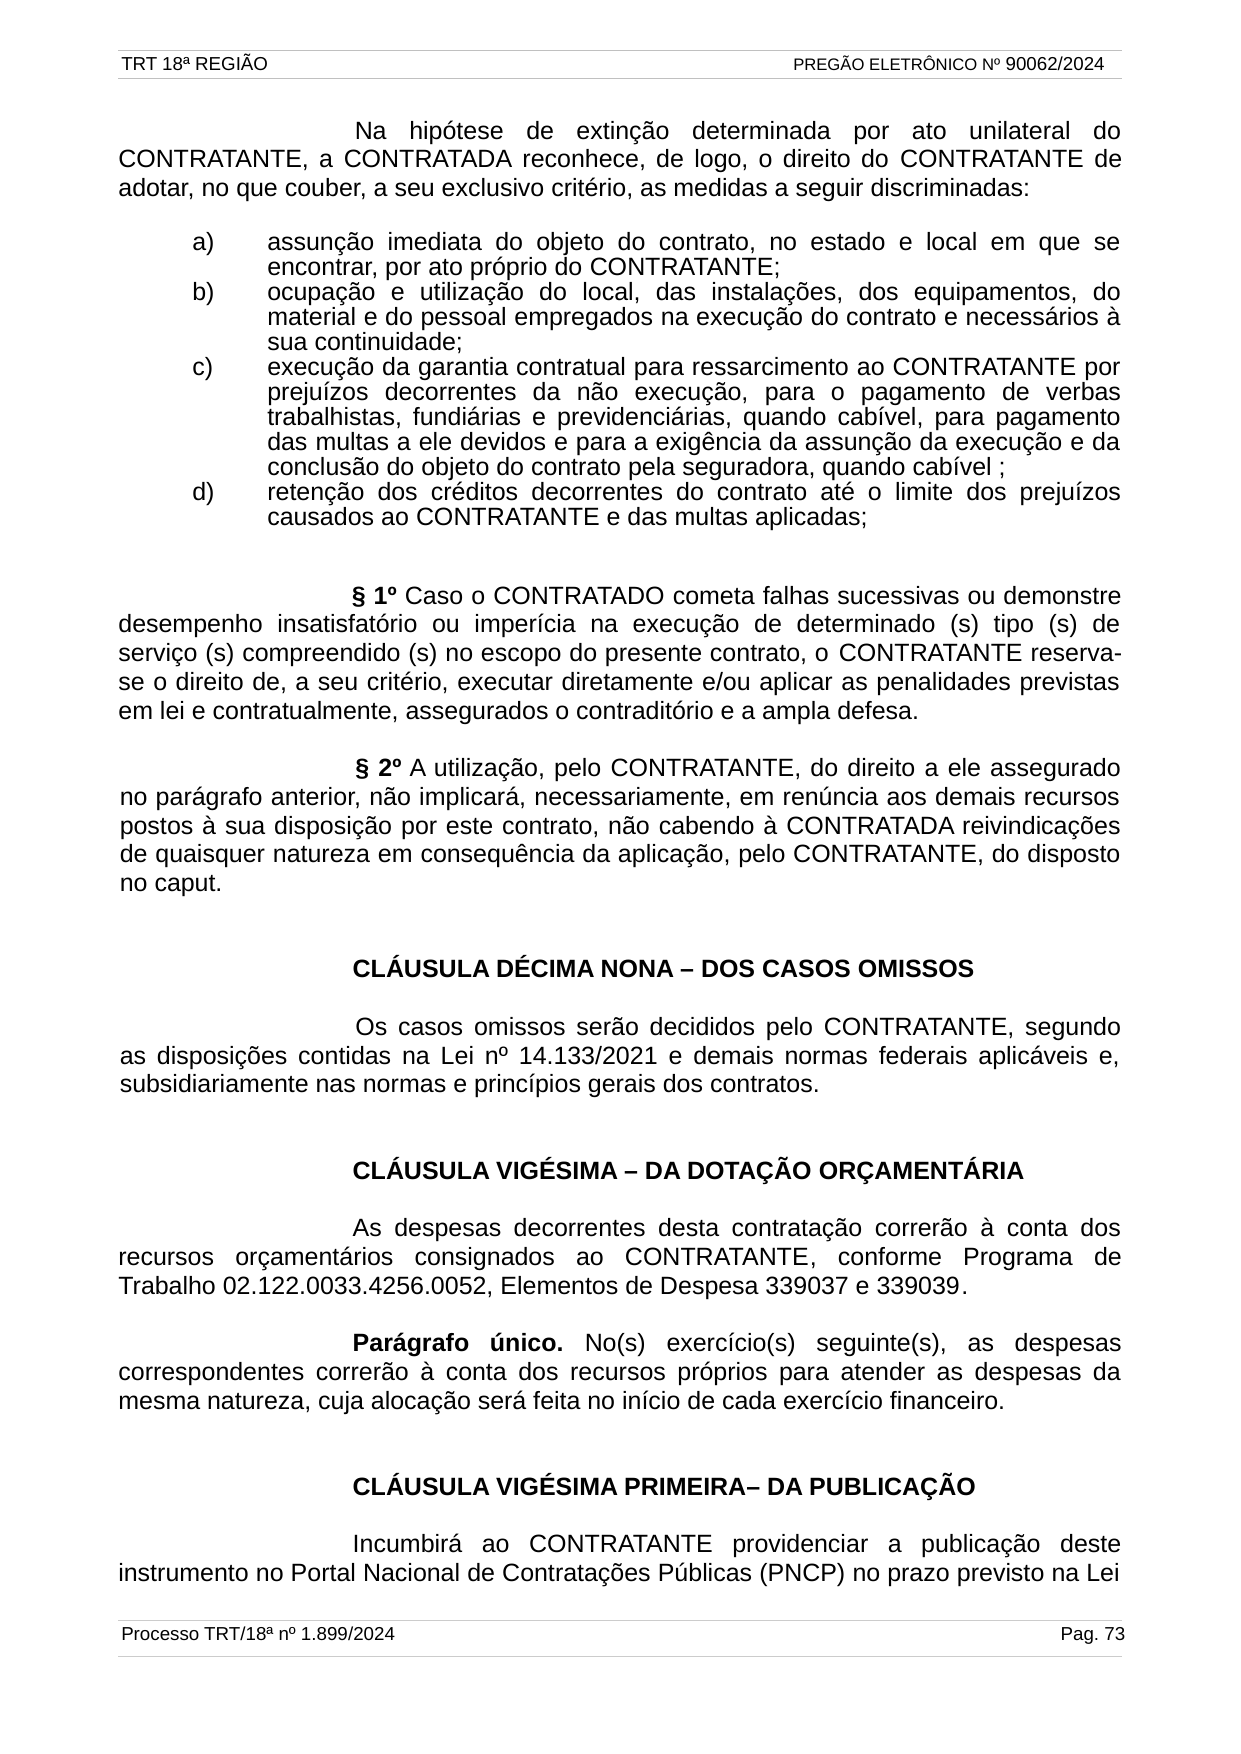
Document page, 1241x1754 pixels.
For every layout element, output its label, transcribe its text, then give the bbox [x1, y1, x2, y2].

text CLÁUSULA VIGÉSIMA – DA DOTAÇÃO ORÇAMENTÁRIA [118, 1156, 1122, 1184]
text Os casos omissos serão decididos pelo CONTRATANTE, segundo as disposições contidas na Lei nº 14.133/2021 e demais normas federais aplicáveis e, subsidiariamente nas normas e princípios gerais dos contratos. [119, 1012, 1122, 1098]
text Na hipótese de extinção determinada por ato unilateral do CONTRATANTE, a CONTRATADA reconhece, de logo, o direito do CONTRATANTE de adotar, no que couber, a seu exclusivo critério, as medidas a seguir discriminadas: [118, 116, 1122, 202]
text CLÁUSULA DÉCIMA NONA – DOS CASOS OMISSOS [118, 954, 1122, 983]
list assunção imediata do objeto do contrato, no estado e local em que se encontrar, por ato próprio do CONTRATANTE; [192, 231, 1122, 281]
list execução da garantia contratual para ressarcimento ao CONTRATANTE por prejuízos decorrentes da não execução, para o pagamento de verbas trabalhistas, fundiárias e previdenciárias, quando cabível, para pagamento das multas a ele devidos e para a exigência da assunção da execução e da conclusão do objeto do contrato pela seguradora, quando cabível ; [192, 356, 1122, 481]
text Parágrafo único. No(s) exercício(s) seguinte(s), as despesas correspondentes correrão à conta dos recursos próprios para atender as despesas da mesma natureza, cuja alocação será feita no início de cada exercício financeiro. [118, 1328, 1122, 1414]
list ocupação e utilização do local, das instalações, dos equipamentos, do material e do pessoal empregados na execução do contrato e necessários à sua continuidade; [192, 281, 1122, 356]
list retenção dos créditos decorrentes do contrato até o limite dos prejuízos causados ao CONTRATANTE e das multas aplicadas; [192, 481, 1122, 531]
text As despesas decorrentes desta contratação correrão à conta dos recursos orçamentários consignados ao CONTRATANTE, conforme Programa de Trabalho 02.122.0033.4256.0052, Elementos de Despesa 339037 e 339039. [118, 1213, 1122, 1299]
text § 2º A utilização, pelo CONTRATANTE, do direito a ele assegurado no parágrafo anterior, não implicará, necessariamente, em renúncia aos demais recursos postos à sua disposição por este contrato, não cabendo à CONTRATADA reivindicações de quaisquer natureza em consequência da aplicação, pelo CONTRATANTE, do disposto no caput. [119, 753, 1122, 897]
text CLÁUSULA VIGÉSIMA PRIMEIRA– DA PUBLICAÇÃO [118, 1472, 1122, 1501]
text § 1º Caso o CONTRATADO cometa falhas sucessivas ou demonstre desempenho insatisfatório ou imperícia na execução de determinado (s) tipo (s) de serviço (s) compreendido (s) no escopo do presente contrato, o CONTRATANTE reserva-se o direito de, a seu critério, executar diretamente e/ou aplicar as penalidades previstas em lei e contratualmente, assegurados o contraditório e a ampla defesa. [118, 581, 1122, 724]
text Incumbirá ao CONTRATANTE providenciar a publicação deste instrumento no Portal Nacional de Contratações Públicas (PNCP) no prazo previsto na Lei [118, 1529, 1122, 1587]
